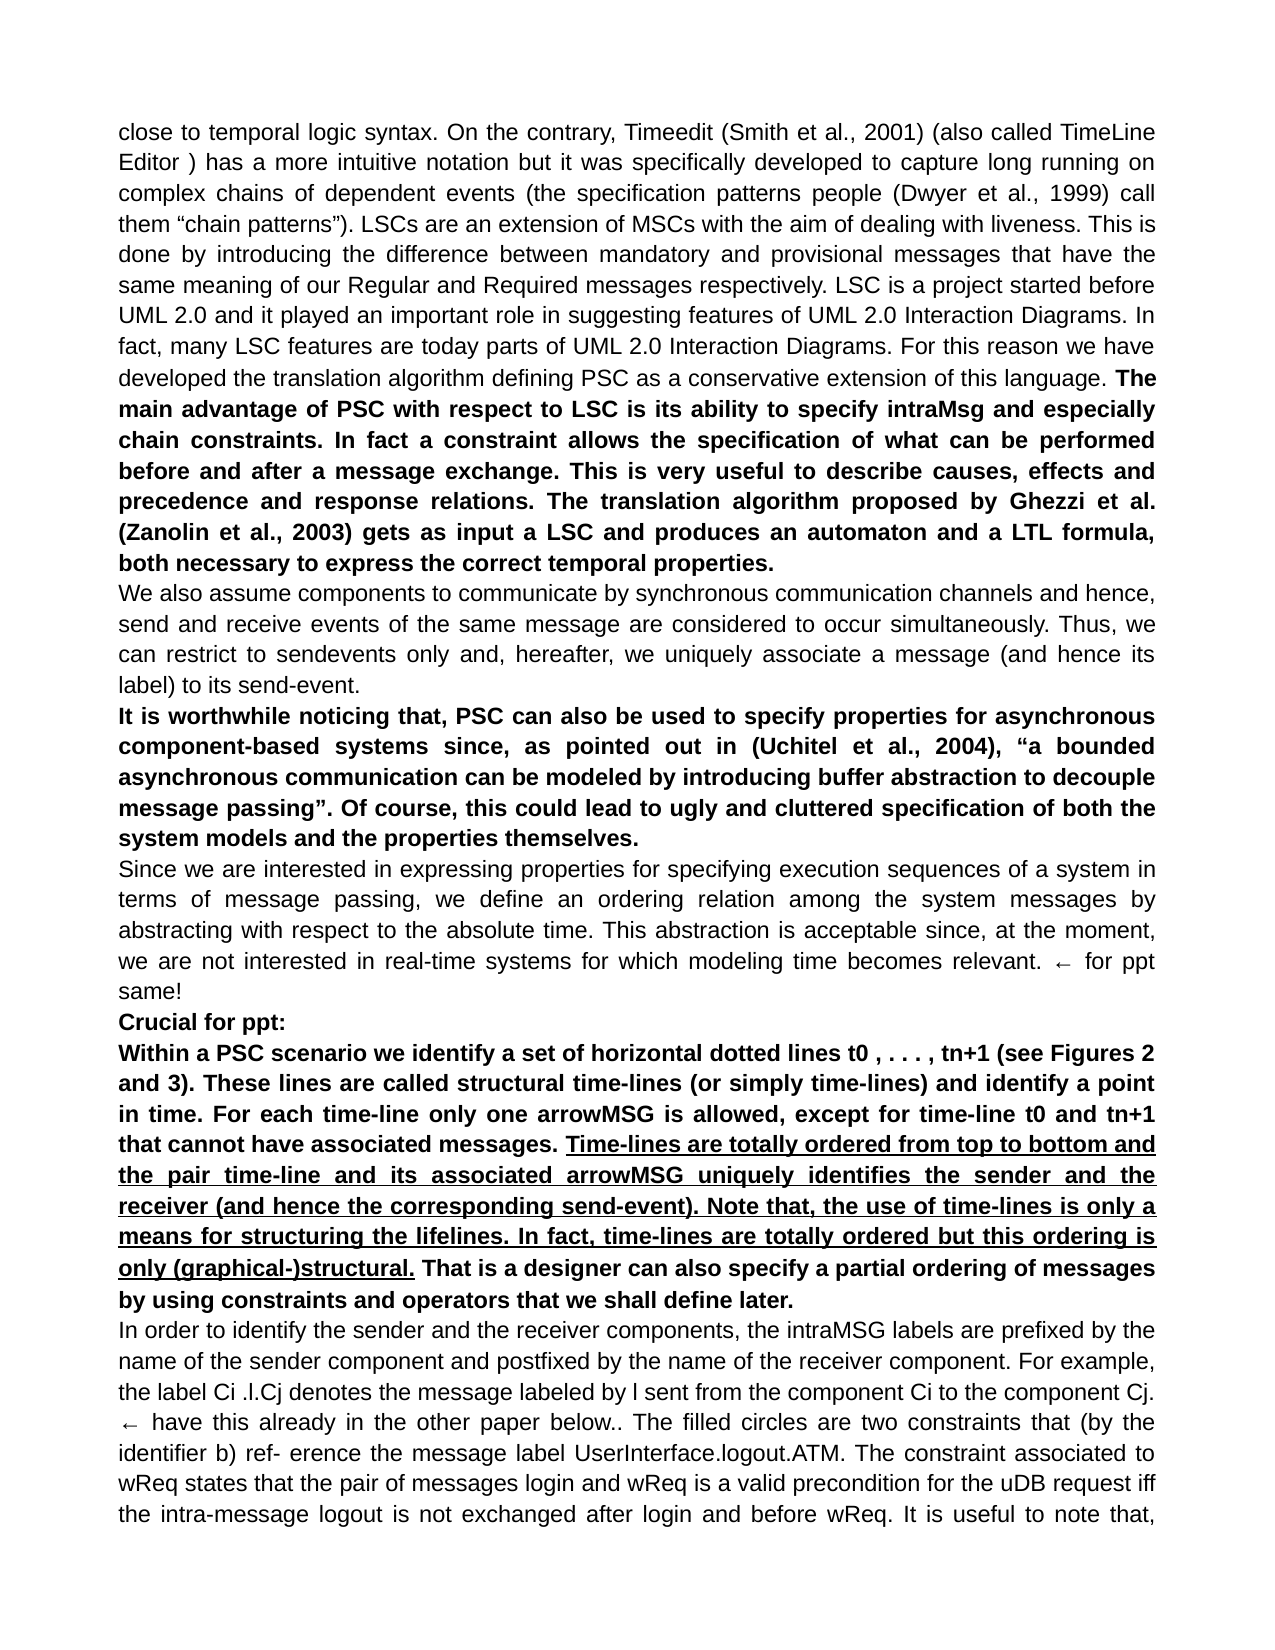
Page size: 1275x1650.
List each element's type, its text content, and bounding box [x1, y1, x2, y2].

text Crucial for ppt: [118, 1008, 1157, 1035]
text close to temporal logic syntax. On the contrary, Timeedit (Smith et al., 2001) (also called TimeLine Editor ) has a more intuitive notation but it was specifically developed to capture long running on complex chains of dependent events (the specification patterns people (Dwyer et al., 1999) call them “chain patterns”). LSCs are an extension of MSCs with the aim of dealing with liveness. This is done by introducing the difference between mandatory and provisional messages that have the same meaning of our Regular and Required messages respectively. LSC is a project started before UML 2.0 and it played an important role in suggesting features of UML 2.0 Interaction Diagrams. In fact, many LSC features are today parts of UML 2.0 Interaction Diagrams. For this reason we have developed the translation algorithm defining PSC as a conservative extension of this language. The main advantage of PSC with respect to LSC is its ability to specify intraMsg and especially chain constraints. In fact a constraint allows the specification of what can be performed before and after a message exchange. This is very useful to describe causes, effects and precedence and response relations. The translation algorithm proposed by Ghezzi et al. (Zanolin et al., 2003) gets as input a LSC and produces an automaton and a LTL formula, both necessary to express the correct temporal properties. [118, 118, 1157, 576]
text Within a PSC scenario we identify a set of horizontal dotted lines t0 , . . . , tn+1 (see Figures 2 and 3). These lines are called structural time-lines (or simply time-lines) and identify a point in time. For each time-line only one arrowMSG is allowed, except for time-line t0 and tn+1 that cannot have associated messages. Time-lines are totally ordered from top to bottom and the pair time-line and its associated arrowMSG uniquely identifies the sender and the [118, 1039, 1157, 1185]
text It is worthwhile noticing that, PSC can also be used to specify properties for asynchronous component-based systems since, as pointed out in (Uchitel et al., 2004), “a bounded asynchronous communication can be modeled by introducing buffer abstraction to decouple message passing”. Of course, this could lead to ugly and cluttered specification of both the system models and the properties themselves. [118, 702, 1157, 851]
text only (graphical-)structural. That is a designer can also specify a partial ordering of messages by using constraints and operators that we shall define later. [118, 1248, 1157, 1313]
text means for structuring the lifelines. In fact, time-lines are totally ordered but this ordering is [118, 1217, 1157, 1246]
text Since we are interested in expressing properties for specifying execution sequences of a system in terms of message passing, we define an ordering relation among the system messages by abstracting with respect to the absolute time. This abstraction is acceptable since, at the moment, we are not interested in real-time systems for which modeling time becomes relevant. ← for ppt same! [118, 855, 1157, 1004]
text receiver (and hence the corresponding send-event). Note that, the use of time-lines is only a [118, 1186, 1157, 1216]
text In order to identify the sender and the receiver components, the intraMSG labels are prefixed by the name of the sender component and postfixed by the name of the receiver component. For example, the label Ci .l.Cj denotes the message labeled by l sent from the component Ci to the component Cj. ← have this already in the other paper below.. The filled circles are two constraints that (by the identifier b) ref- erence the message label UserInterface.logout.ATM. The constraint associated to wReq states that the pair of messages login and wReq is a valid precondition for the uDB request iff the intra-message logout is not exchanged after login and before wReq. It is useful to note that, [118, 1317, 1157, 1527]
text We also assume components to communicate by synchronous communication channels and hence, send and receive events of the same message are considered to occur simultaneously. Thus, we can restrict to sendevents only and, hereafter, we uniquely associate a message (and hence its label) to its send-event. [118, 579, 1157, 698]
